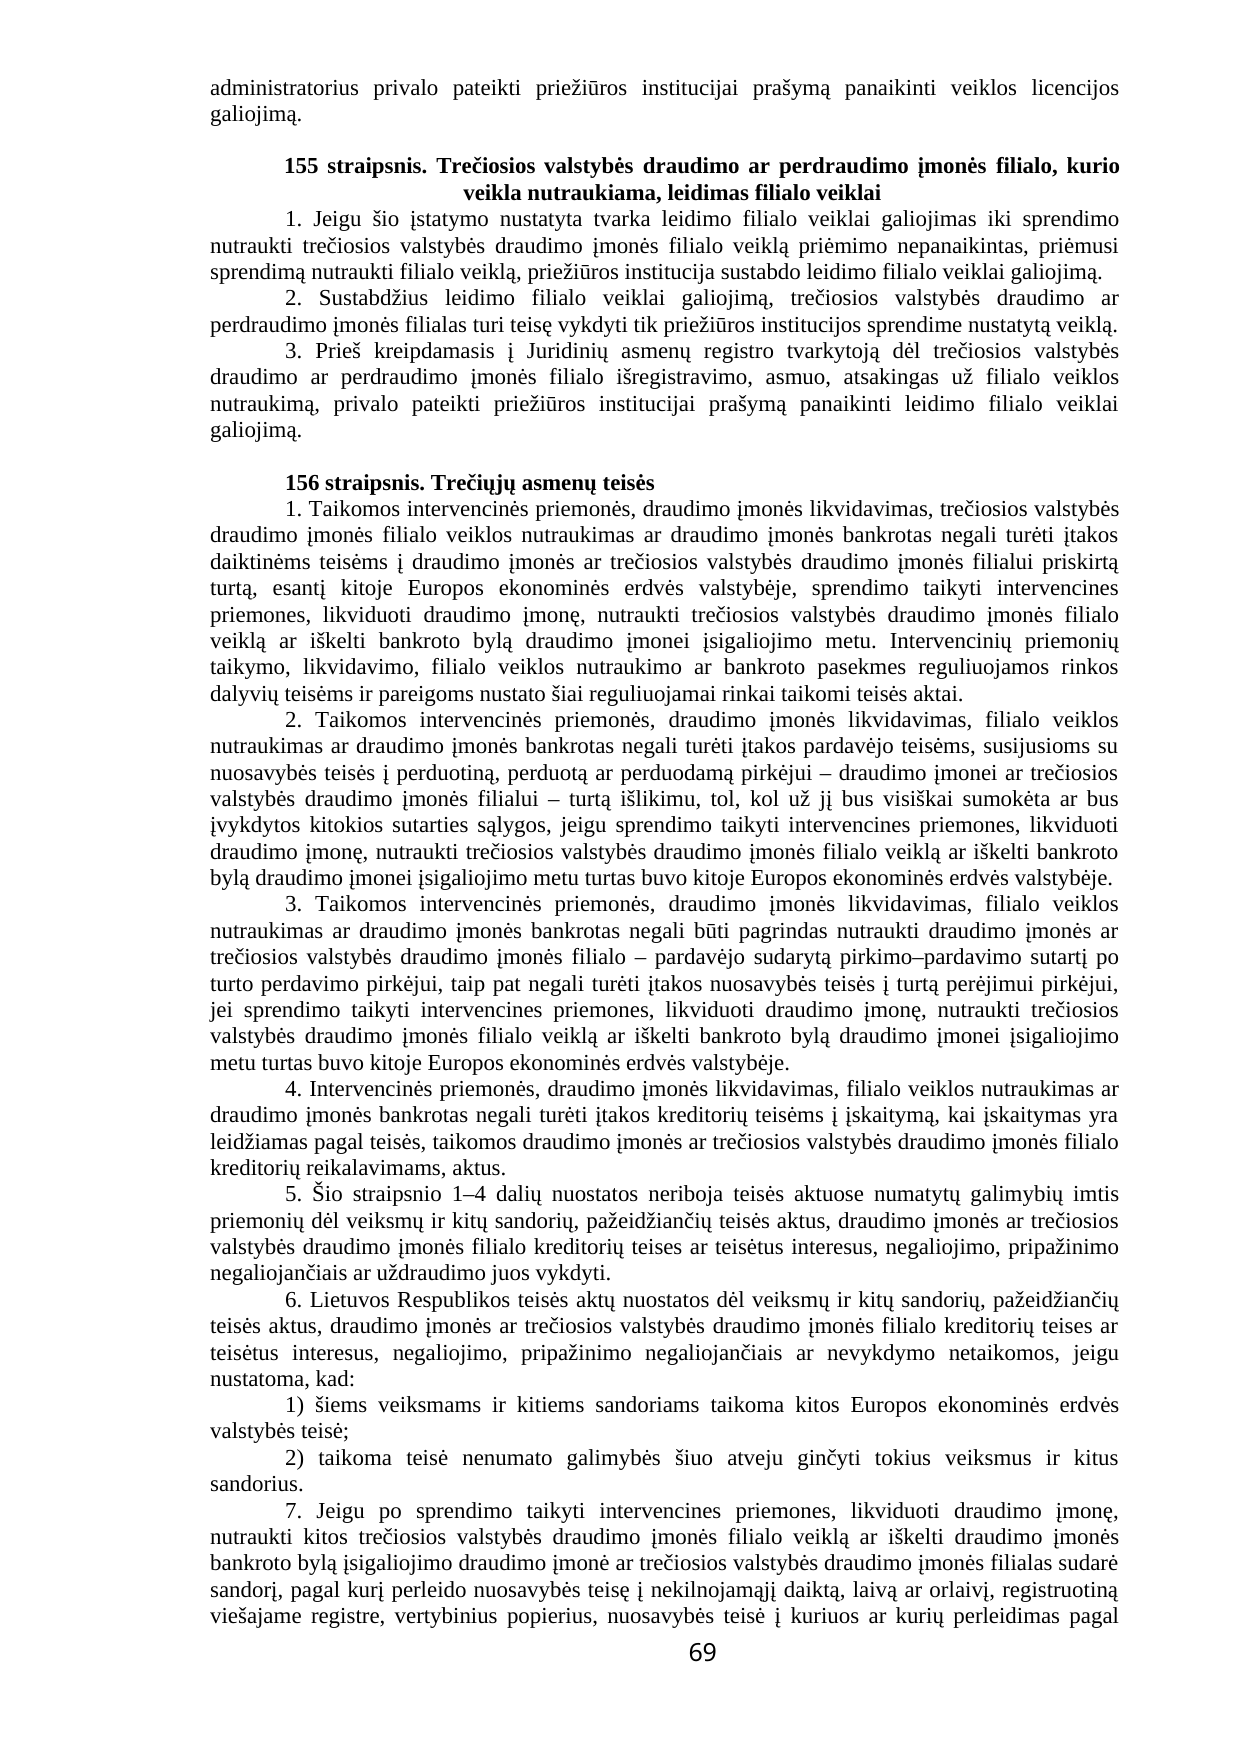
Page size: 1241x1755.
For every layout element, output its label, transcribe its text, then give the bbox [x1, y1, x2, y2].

text 4. Intervencinės priemonės, draudimo įmonės likvidavimas, filialo veiklos nutraukimas ar draudimo įmonės bankrotas negali turėti įtakos kreditorių teisėms į įskaitymą, kai įskaitymas yra leidžiamas pagal teisės, taikomos draudimo įmonės ar trečiosios valstybės draudimo įmonės filialo kreditorių reikalavimams, aktus. [210, 1075, 1120, 1180]
text 156 straipsnis. Trečiųjų asmenų teisės [210, 469, 1120, 495]
text 3. Prieš kreipdamasis į Juridinių asmenų registro tvarkytoją dėl trečiosios valstybės draudimo ar perdraudimo įmonės filialo išregistravimo, asmuo, atsakingas už filialo veiklos nutraukimą, privalo pateikti priežiūros institucijai prašymą panaikinti leidimo filialo veiklai galiojimą. [210, 337, 1120, 442]
text 2) taikoma teisė nenumato galimybės šiuo atveju ginčyti tokius veiksmus ir kitus sandorius. [210, 1444, 1120, 1497]
text administratorius privalo pateikti priežiūros institucijai prašymą panaikinti veiklos licencijos galiojimą. [210, 73, 1120, 126]
text 1. Taikomos intervencinės priemonės, draudimo įmonės likvidavimas, trečiosios valstybės draudimo įmonės filialo veiklos nutraukimas ar draudimo įmonės bankrotas negali turėti įtakos daiktinėms teisėms į draudimo įmonės ar trečiosios valstybės draudimo įmonės filialui priskirtą turtą, esantį kitoje Europos ekonominės erdvės valstybėje, sprendimo taikyti intervencines priemones, likviduoti draudimo įmonę, nutraukti trečiosios valstybės draudimo įmonės filialo veiklą ar iškelti bankroto bylą draudimo įmonei įsigaliojimo metu. Intervencinių priemonių taikymo, likvidavimo, filialo veiklos nutraukimo ar bankroto pasekmes reguliuojamos rinkos dalyvių teisėms ir pareigoms nustato šiai reguliuojamai rinkai taikomi teisės aktai. [210, 495, 1120, 706]
text 6. Lietuvos Respublikos teisės aktų nuostatos dėl veiksmų ir kitų sandorių, pažeidžiančių teisės aktus, draudimo įmonės ar trečiosios valstybės draudimo įmonės filialo kreditorių teises ar teisėtus interesus, negaliojimo, pripažinimo negaliojančiais ar nevykdymo netaikomos, jeigu nustatoma, kad: [210, 1286, 1120, 1391]
text 7. Jeigu po sprendimo taikyti intervencines priemones, likviduoti draudimo įmonę, nutraukti kitos trečiosios valstybės draudimo įmonės filialo veiklą ar iškelti draudimo įmonės bankroto bylą įsigaliojimo draudimo įmonė ar trečiosios valstybės draudimo įmonės filialas sudarė sandorį, pagal kurį perleido nuosavybės teisę į nekilnojamąjį daiktą, laivą ar orlaivį, registruotiną viešajame registre, vertybinius popierius, nuosavybės teisė į kuriuos ar kurių perleidimas pagal [210, 1497, 1120, 1628]
text 3. Taikomos intervencinės priemonės, draudimo įmonės likvidavimas, filialo veiklos nutraukimas ar draudimo įmonės bankrotas negali būti pagrindas nutraukti draudimo įmonės ar trečiosios valstybės draudimo įmonės filialo – pardavėjo sudarytą pirkimo–pardavimo sutartį po turto perdavimo pirkėjui, taip pat negali turėti įtakos nuosavybės teisės į turtą perėjimui pirkėjui, jei sprendimo taikyti intervencines priemones, likviduoti draudimo įmonę, nutraukti trečiosios valstybės draudimo įmonės filialo veiklą ar iškelti bankroto bylą draudimo įmonei įsigaliojimo metu turtas buvo kitoje Europos ekonominės erdvės valstybėje. [210, 891, 1120, 1075]
text 2. Sustabdžius leidimo filialo veiklai galiojimą, trečiosios valstybės draudimo ar perdraudimo įmonės filialas turi teisę vykdyti tik priežiūros institucijos sprendime nustatytą veiklą. [210, 284, 1120, 337]
text 1) šiems veiksmams ir kitiems sandoriams taikoma kitos Europos ekonominės erdvės valstybės teisė; [210, 1391, 1120, 1444]
text 155 straipsnis. Trečiosios valstybės draudimo ar perdraudimo įmonės filialo, kurio veikla nutraukiama, leidimas filialo veiklai [284, 153, 1120, 205]
text 5. Šio straipsnio 1–4 dalių nuostatos neriboja teisės aktuose numatytų galimybių imtis priemonių dėl veiksmų ir kitų sandorių, pažeidžiančių teisės aktus, draudimo įmonės ar trečiosios valstybės draudimo įmonės filialo kreditorių teises ar teisėtus interesus, negaliojimo, pripažinimo negaliojančiais ar uždraudimo juos vykdyti. [210, 1180, 1120, 1286]
text 2. Taikomos intervencinės priemonės, draudimo įmonės likvidavimas, filialo veiklos nutraukimas ar draudimo įmonės bankrotas negali turėti įtakos pardavėjo teisėms, susijusioms su nuosavybės teisės į perduotiną, perduotą ar perduodamą pirkėjui – draudimo įmonei ar trečiosios valstybės draudimo įmonės filialui – turtą išlikimu, tol, kol už jį bus visiškai sumokėta ar bus įvykdytos kitokios sutarties sąlygos, jeigu sprendimo taikyti intervencines priemones, likviduoti draudimo įmonę, nutraukti trečiosios valstybės draudimo įmonės filialo veiklą ar iškelti bankroto bylą draudimo įmonei įsigaliojimo metu turtas buvo kitoje Europos ekonominės erdvės valstybėje. [210, 706, 1120, 891]
text 1. Jeigu šio įstatymo nustatyta tvarka leidimo filialo veiklai galiojimas iki sprendimo nutraukti trečiosios valstybės draudimo įmonės filialo veiklą priėmimo nepanaikintas, priėmusi sprendimą nutraukti filialo veiklą, priežiūros institucija sustabdo leidimo filialo veiklai galiojimą. [210, 205, 1120, 284]
